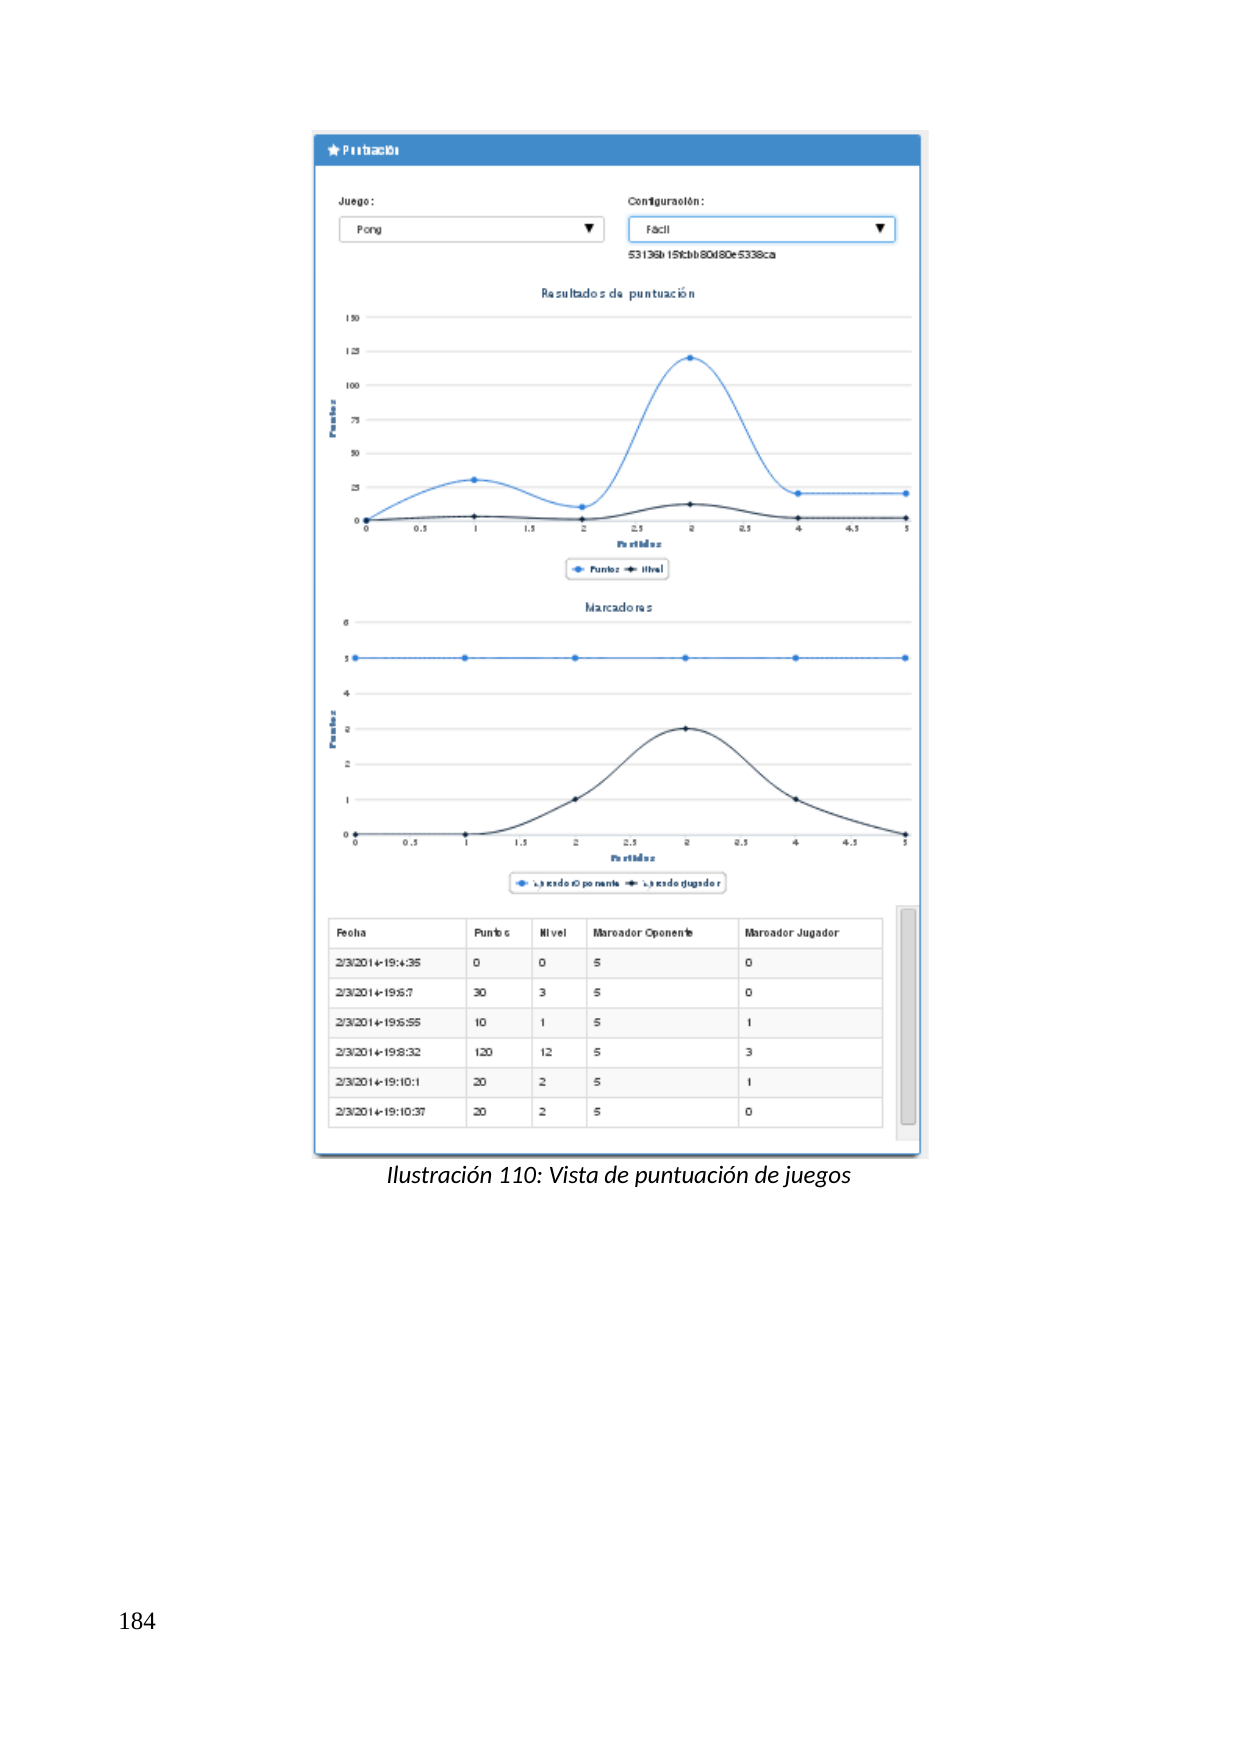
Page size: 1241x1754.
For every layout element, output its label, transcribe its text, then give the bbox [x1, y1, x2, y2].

text Ilustración 110: Vista de puntuación de juegos [311, 1159, 929, 1189]
